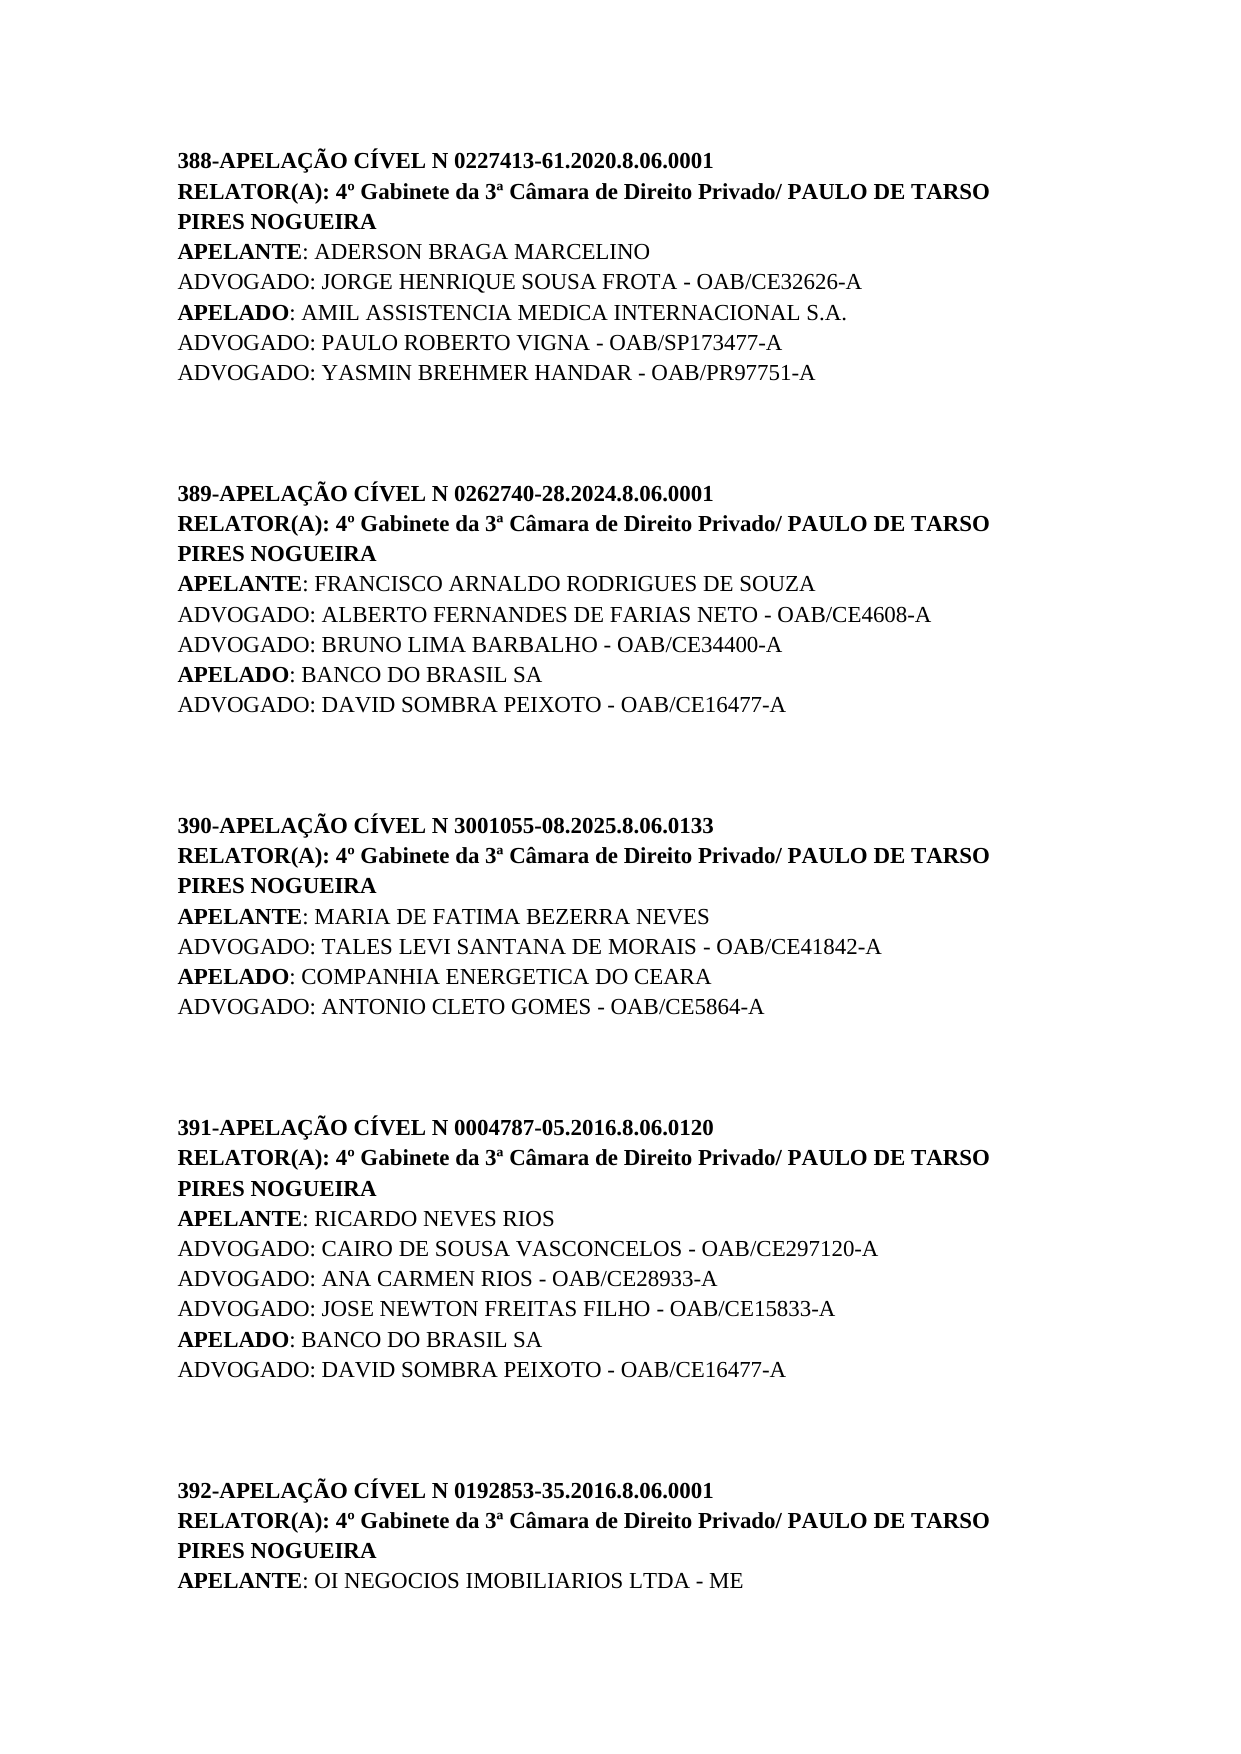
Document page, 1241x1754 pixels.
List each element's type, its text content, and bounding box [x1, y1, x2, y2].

text 388-APELAÇÃO CÍVEL N 0227413-61.2020.8.06.0001 RELATOR(A): 4º Gabinete da 3ª Câmara de Direito Privado/ PAULO DE TARSO PIRES NOGUEIRA APELANTE: ADERSON BRAGA MARCELINO ADVOGADO: JORGE HENRIQUE SOUSA FROTA - OAB/CE32626-A APELADO: AMIL ASSISTENCIA MEDICA INTERNACIONAL S.A. ADVOGADO: PAULO ROBERTO VIGNA - OAB/SP173477-A ADVOGADO: YASMIN BREHMER HANDAR - OAB/PR97751-A 389-APELAÇÃO CÍVEL N 0262740-28.2024.8.06.0001 RELATOR(A): 4º Gabinete da 3ª Câmara de Direito Privado/ PAULO DE TARSO PIRES NOGUEIRA APELANTE: FRANCISCO ARNALDO RODRIGUES DE SOUZA ADVOGADO: ALBERTO FERNANDES DE FARIAS NETO - OAB/CE4608-A ADVOGADO: BRUNO LIMA BARBALHO - OAB/CE34400-A APELADO: BANCO DO BRASIL SA ADVOGADO: DAVID SOMBRA PEIXOTO - OAB/CE16477-A 390-APELAÇÃO CÍVEL N 3001055-08.2025.8.06.0133 RELATOR(A): 4º Gabinete da 3ª Câmara de Direito Privado/ PAULO DE TARSO PIRES NOGUEIRA APELANTE: MARIA DE FATIMA BEZERRA NEVES ADVOGADO: TALES LEVI SANTANA DE MORAIS - OAB/CE41842-A APELADO: COMPANHIA ENERGETICA DO CEARA ADVOGADO: ANTONIO CLETO GOMES - OAB/CE5864-A 391-APELAÇÃO CÍVEL N 0004787-05.2016.8.06.0120 RELATOR(A): 4º Gabinete da 3ª Câmara de Direito Privado/ PAULO DE TARSO PIRES NOGUEIRA APELANTE: RICARDO NEVES RIOS ADVOGADO: CAIRO DE SOUSA VASCONCELOS - OAB/CE297120-A ADVOGADO: ANA CARMEN RIOS - OAB/CE28933-A ADVOGADO: JOSE NEWTON FREITAS FILHO - OAB/CE15833-A APELADO: BANCO DO BRASIL SA ADVOGADO: DAVID SOMBRA PEIXOTO - OAB/CE16477-A 392-APELAÇÃO CÍVEL N 0192853-35.2016.8.06.0001 RELATOR(A): 4º Gabinete da 3ª Câmara de Direito Privado/ PAULO DE TARSO PIRES NOGUEIRA APELANTE: OI NEGOCIOS IMOBILIARIOS LTDA - ME [177, 148, 1063, 1594]
